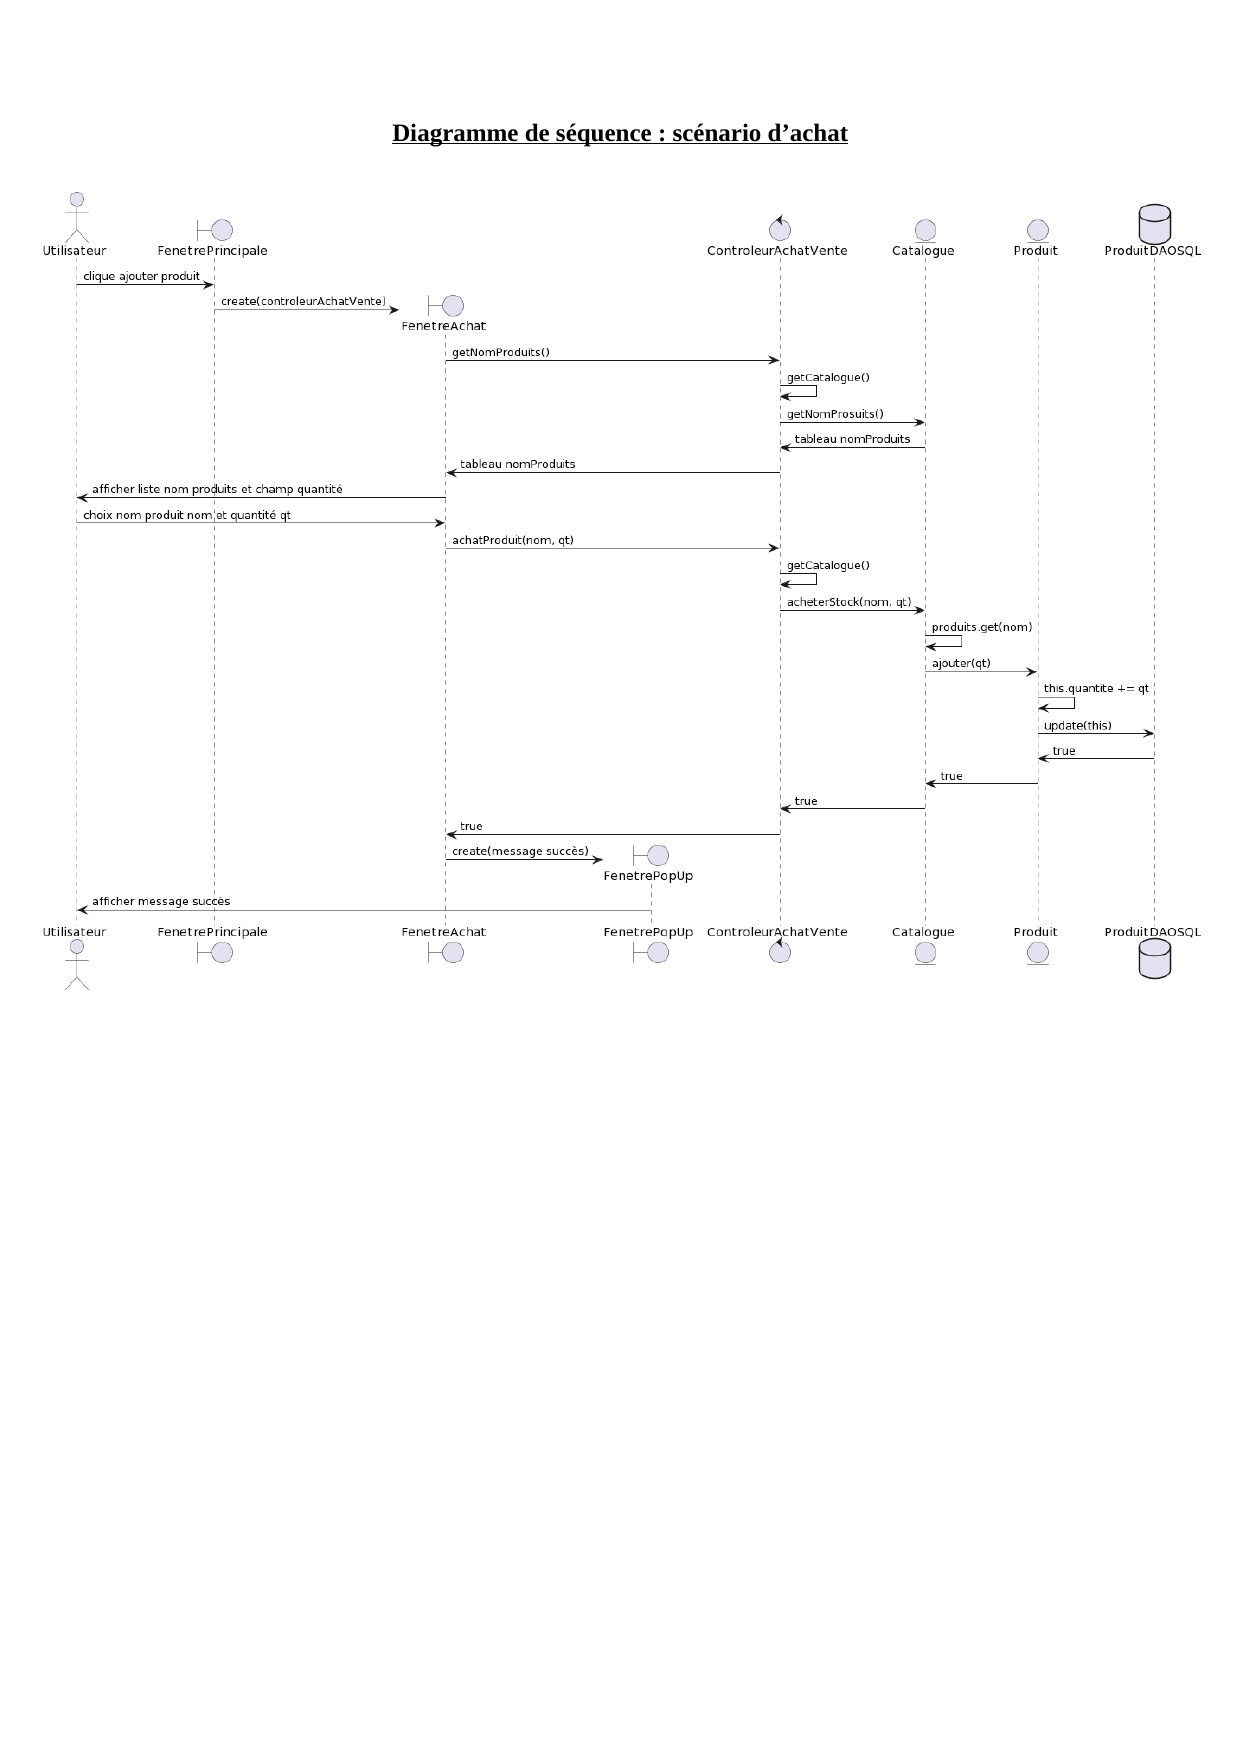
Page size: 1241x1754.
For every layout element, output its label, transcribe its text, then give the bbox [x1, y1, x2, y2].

picture [38, 188, 1204, 994]
text Diagramme de séquence : scénario d’achat [118, 118, 1122, 147]
